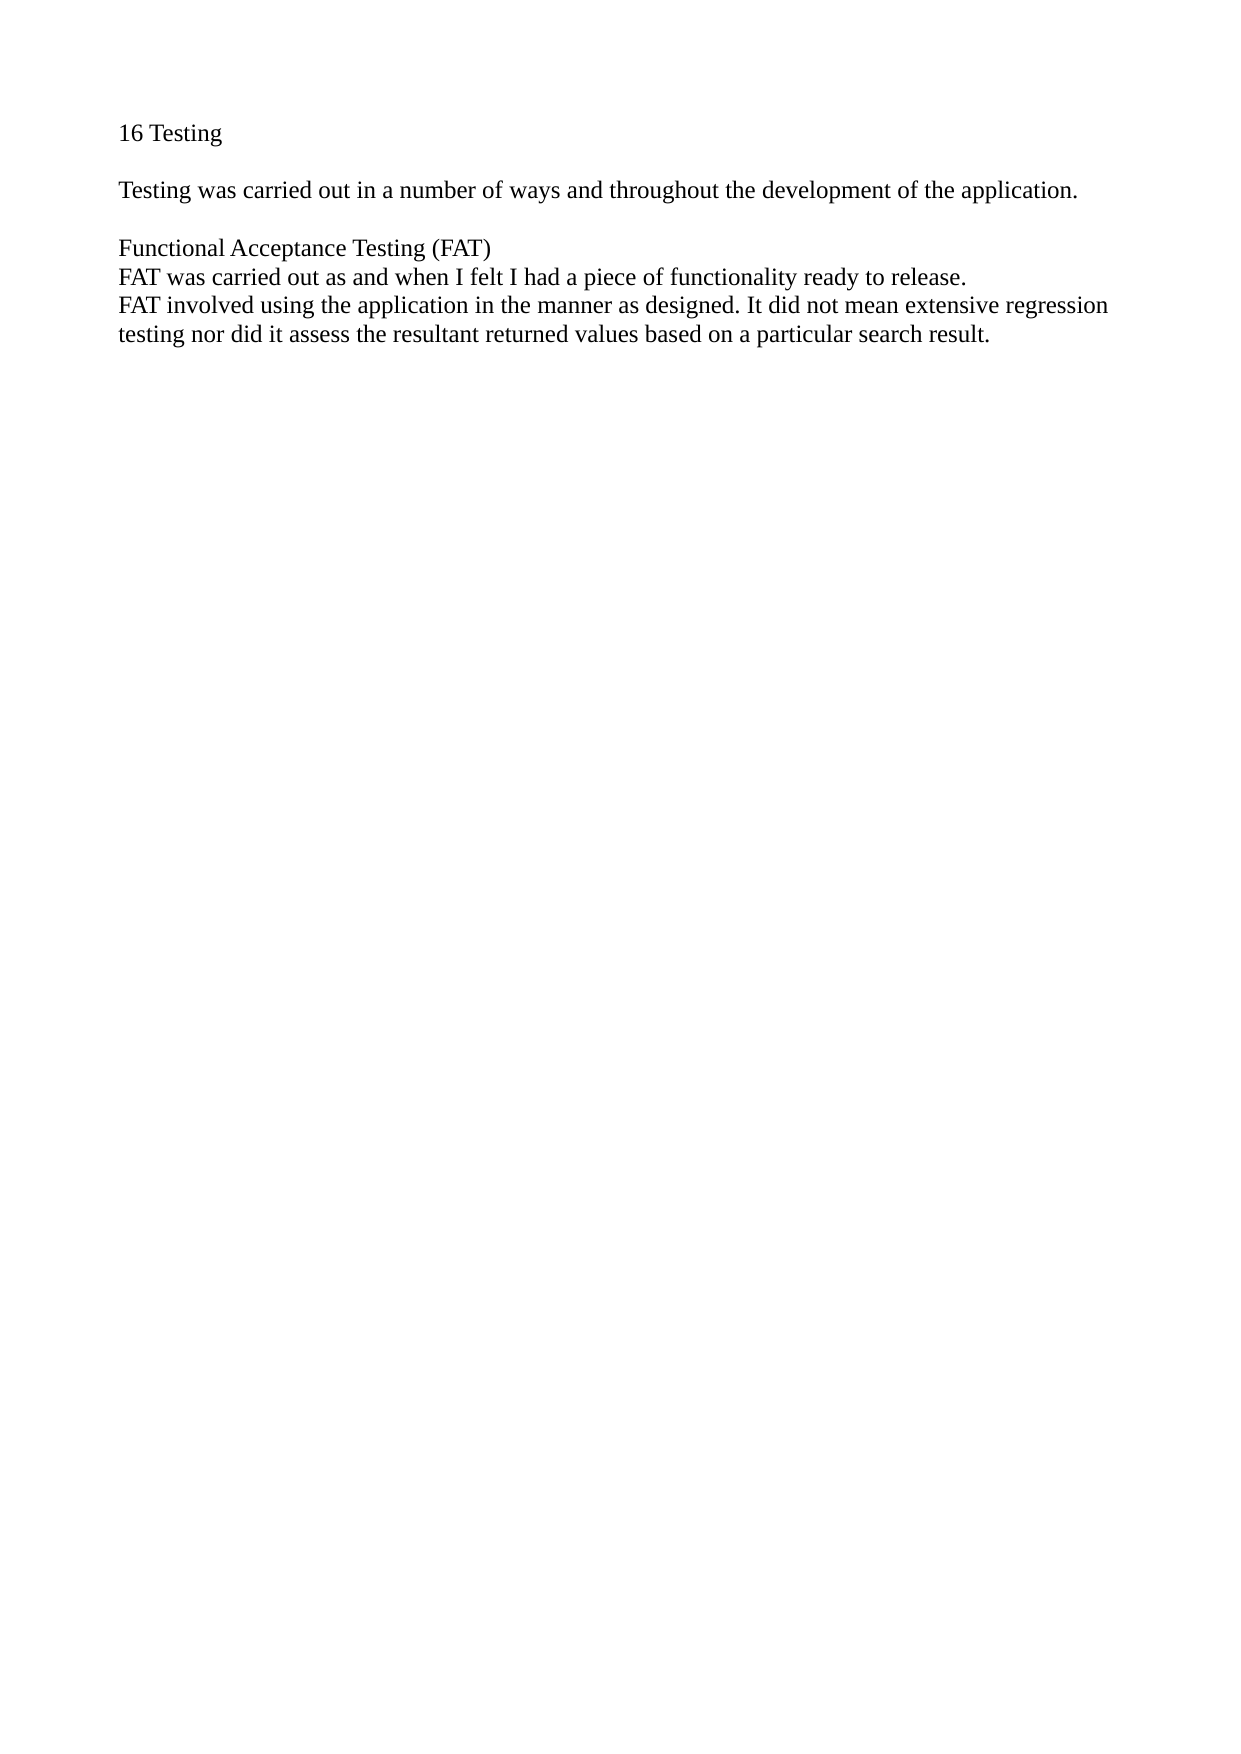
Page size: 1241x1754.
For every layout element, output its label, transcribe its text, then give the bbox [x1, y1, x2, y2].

text FAT involved using the application in the manner as designed. It did not mean extensive regression testing nor did it assess the resultant returned values based on a particular search result. [118, 291, 1122, 348]
text 16 Testing [118, 118, 1122, 147]
text Testing was carried out in a number of ways and throughout the development of the application. [118, 176, 1122, 204]
text FAT was carried out as and when I felt I had a piece of functionality ready to release. [118, 262, 1122, 291]
text Functional Acceptance Testing (FAT) [118, 233, 1122, 262]
